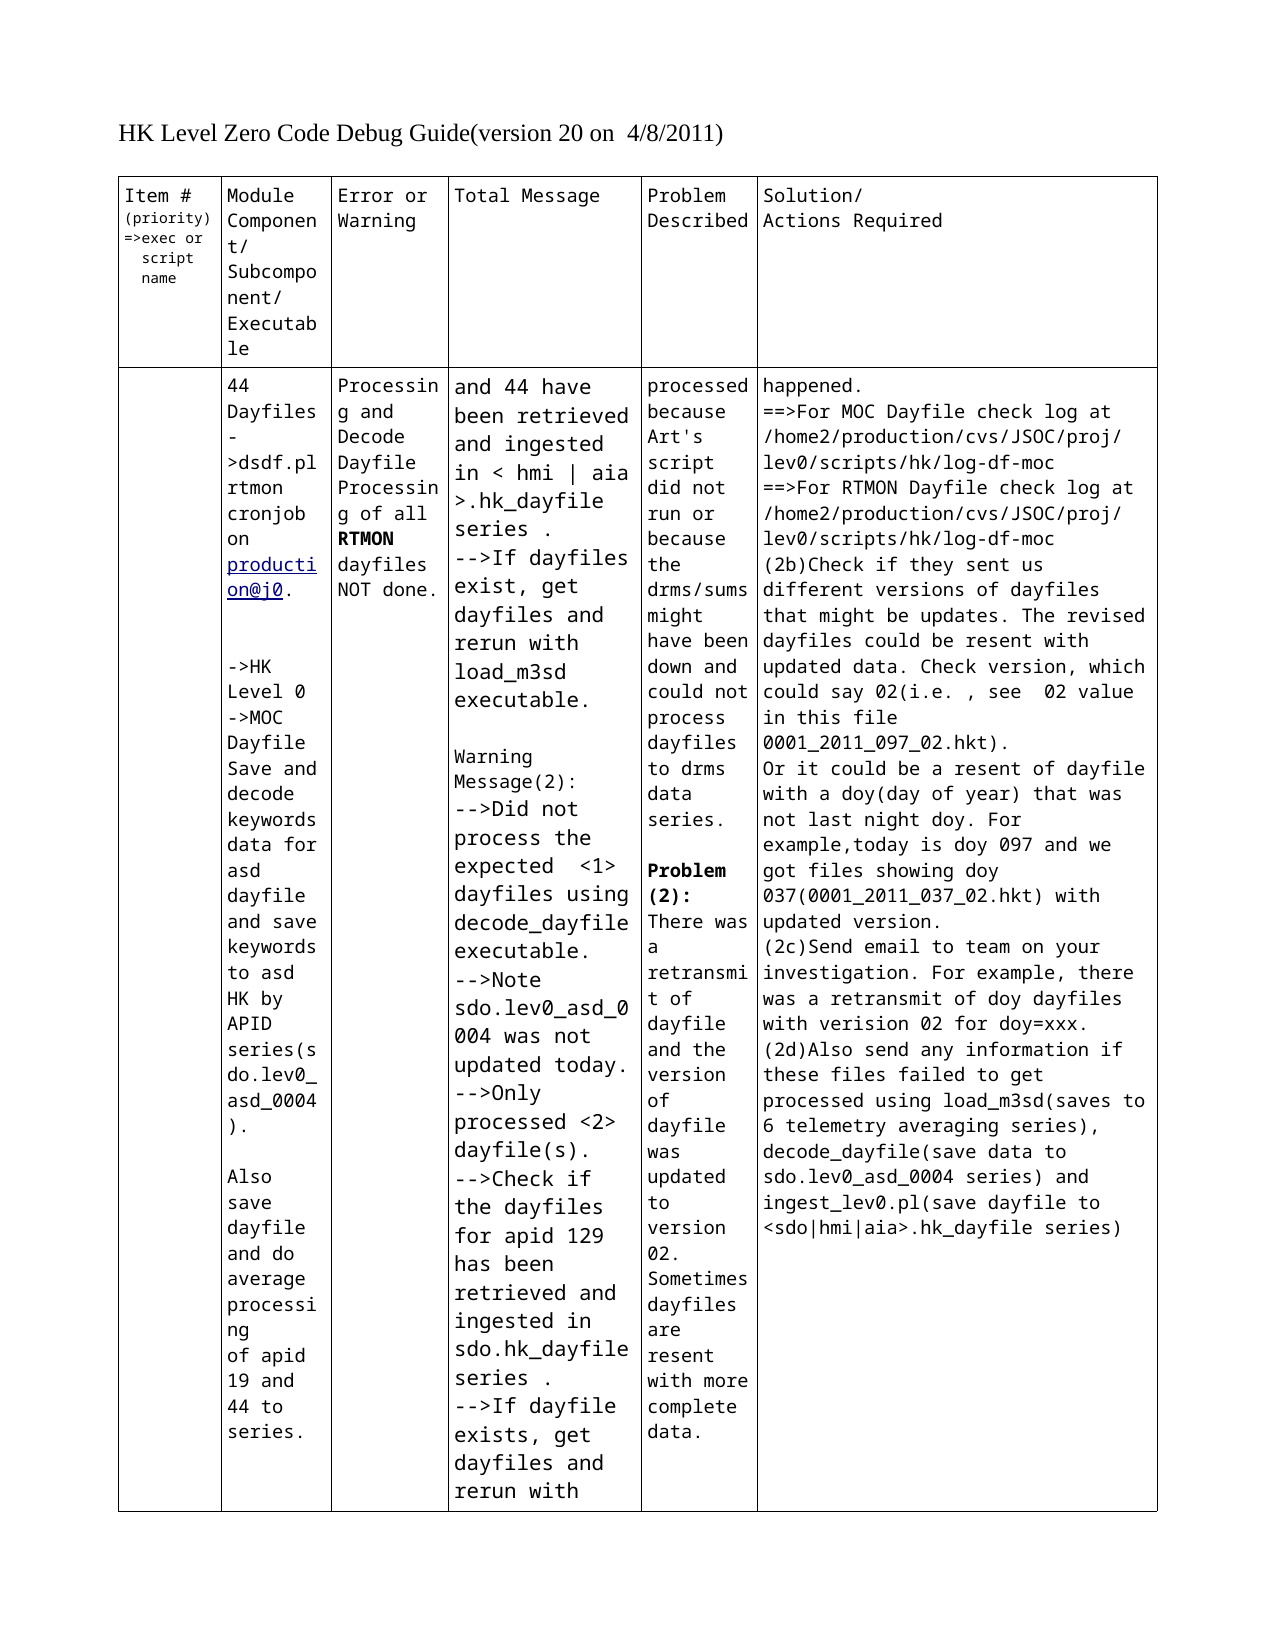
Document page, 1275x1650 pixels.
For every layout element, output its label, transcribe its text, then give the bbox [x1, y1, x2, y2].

table_header Item # (priority) =>exec or script name [119, 177, 221, 367]
table_cell and 44 have been retrieved and ingested in < hmi | aia >.hk_dayfile series . -->If dayfiles exist, get dayfiles and rerun with load_m3sd executable. Warning Message(2): -->Did not process the expected <1> dayfiles using decode_dayfile executable. -->Note sdo.lev0_asd_0004 was not updated today. -->Only processed <2> dayfile(s). -->Check if the dayfiles for apid 129 has been retrieved and ingested in sdo.hk_dayfile series . -->If dayfile exists, get dayfiles and rerun with [449, 368, 641, 1511]
table_cell [119, 368, 221, 1511]
table_header Total Message [449, 177, 641, 367]
table_cell 44 Dayfiles ->dsdf.pl rtmon cronjob on production@j0. ->HK Level 0 ->MOC Dayfile Save and decode keywords data for asd dayfile and save keywords to asd HK by APID series(sdo.lev0_asd_0004). Also save dayfile and do average processing of apid 19 and 44 to series. [222, 368, 331, 1511]
table_cell happened. ==>For MOC Dayfile check log at /home2/production/cvs/JSOC/proj/lev0/scripts/hk/log-df-moc ==>For RTMON Dayfile check log at /home2/production/cvs/JSOC/proj/lev0/scripts/hk/log-df-moc (2b)Check if they sent us different versions of dayfiles that might be updates. The revised dayfiles could be resent with updated data. Check version, which could say 02(i.e. , see 02 value in this file 0001_2011_097_02.hkt). Or it could be a resent of dayfile with a doy(day of year) that was not last night doy. For example,today is doy 097 and we got files showing doy 037(0001_2011_037_02.hkt) with updated version. (2c)Send email to team on your investigation. For example, there was a retransmit of doy dayfiles with verision 02 for doy=xxx. (2d)Also send any information if these files failed to get processed using load_m3sd(saves to 6 telemetry averaging series), decode_dayfile(save data to sdo.lev0_asd_0004 series) and ingest_lev0.pl(save dayfile to <sdo|hmi|aia>.hk_dayfile series) [758, 368, 1157, 1511]
table_header Error or Warning [332, 177, 448, 367]
table_cell Processing and Decode Dayfile Processing of all RTMON dayfiles NOT done. [332, 368, 448, 1511]
table_header Solution/ Actions Required [758, 177, 1157, 367]
table_header Module Component/ Subcomponent/ Executable [222, 177, 331, 367]
table_cell processed because Art's script did not run or because the drms/sums might have been down and could not process dayfiles to drms data series. Problem (2): There was a retransmit of dayfile and the version of dayfile was updated to version 02. Sometimes dayfiles are resent with more complete data. [642, 368, 757, 1511]
table_header Problem Described [642, 177, 757, 367]
